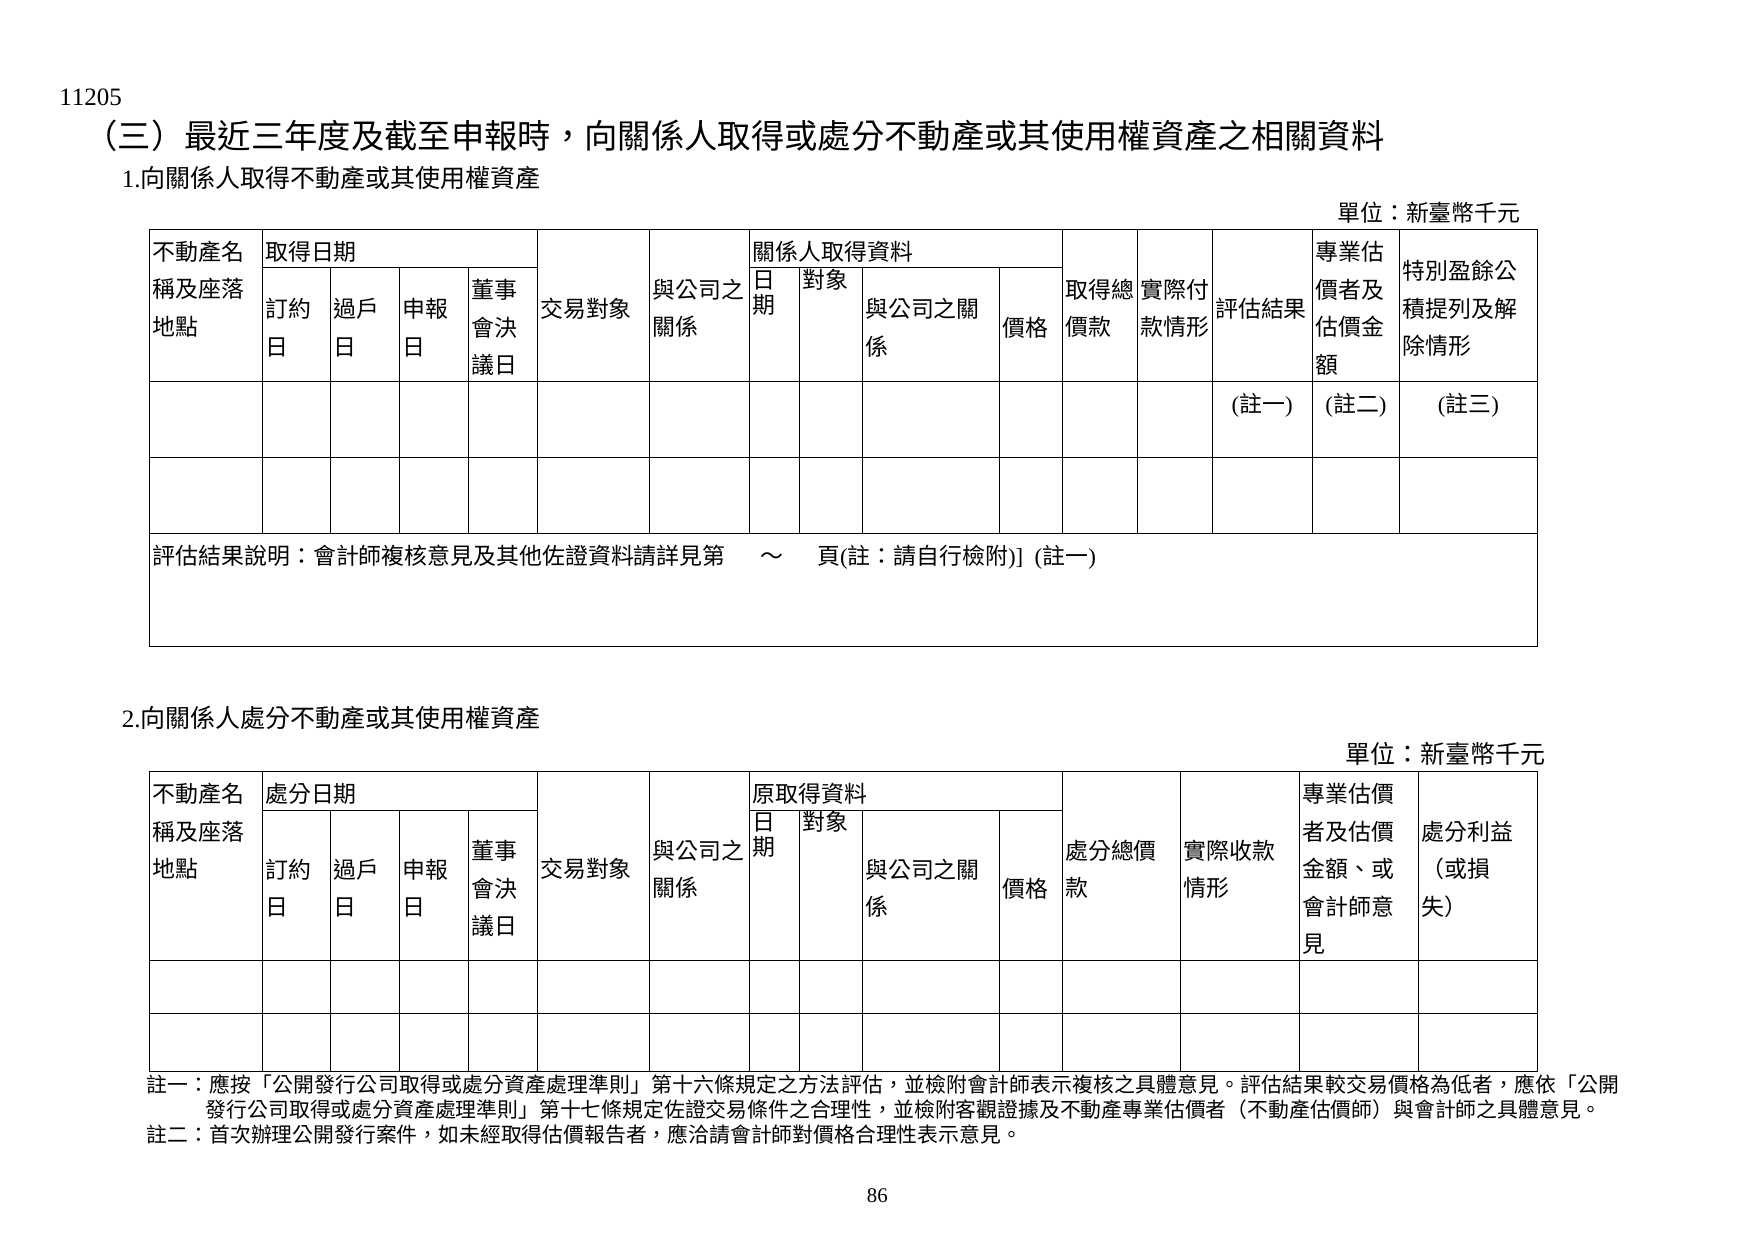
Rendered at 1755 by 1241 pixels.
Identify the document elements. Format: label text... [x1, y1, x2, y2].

table_cell 申報日 [400, 268, 468, 381]
table_cell [650, 1014, 749, 1071]
table_cell [469, 1014, 537, 1071]
table_header 交易對象 [538, 230, 649, 381]
table_cell [263, 382, 330, 457]
table_cell [1213, 458, 1312, 533]
table_header 與公司之關係 [650, 772, 749, 959]
table_cell [1300, 961, 1418, 1013]
table_cell [863, 961, 999, 1013]
table_cell [1538, 533, 1574, 646]
table_cell [750, 1014, 799, 1071]
table_cell [863, 458, 999, 533]
table_cell [1063, 1014, 1180, 1071]
table_cell [1138, 382, 1212, 457]
text （三）最近三年度及截至申報時，向關係人取得或處分不動產或其使用權資產之相關資料 [84, 109, 1645, 158]
table_cell 申報日 [400, 811, 468, 959]
table_header 不動產名稱及座落地點 [150, 772, 262, 959]
table_cell 與公司之關係 [863, 811, 999, 959]
table_cell 對象 [800, 268, 862, 381]
table_cell [331, 1014, 399, 1071]
table_header 實際付款情形 [1138, 230, 1212, 381]
table_cell [469, 458, 537, 533]
table_header 與公司之關係 [650, 230, 749, 381]
table_cell [150, 458, 262, 533]
table_header [1538, 229, 1574, 457]
text 單位：新臺幣千元 [59, 195, 1520, 228]
table_header [1538, 771, 1574, 1013]
table_cell [538, 961, 649, 1013]
table_cell [150, 1014, 262, 1071]
table_cell [150, 961, 262, 1013]
table_cell [1000, 458, 1062, 533]
table_cell [263, 961, 330, 1013]
table_cell [400, 382, 468, 457]
text 註一：應按「公開發行公司取得或處分資產處理準則」第十六條規定之方法評估，並檢附會計師表示複核之具體意見。評估結果較交易價格為低者，應依「公開發行公司取得或處分資產處理準則」第十七條規定佐證交易條件之合理性，並檢附客觀證據及不動產專業估價者（不動產估價師）與會計師之具體意見。 [146, 1072, 1620, 1122]
table_cell [1300, 1014, 1418, 1071]
table_cell [150, 382, 262, 457]
table_cell [1181, 961, 1299, 1013]
table_cell [1313, 458, 1399, 533]
table_cell [1000, 1014, 1062, 1071]
table_header 關係人取得資料 [750, 230, 1062, 267]
table_cell 董事會決議日 [469, 811, 537, 959]
table_cell [331, 382, 399, 457]
table_header 處分總價款 [1063, 772, 1180, 959]
text 2.向關係人處分不動產或其使用權資產 [59, 697, 1545, 735]
text 1.向關係人取得不動產或其使用權資產 [59, 158, 1520, 195]
table_header 取得日期 [263, 230, 537, 267]
table_header 專業估價者及估價金額 [1313, 230, 1399, 381]
table_cell [1000, 961, 1062, 1013]
table_header 專業估價者及估價金額、或會計師意見 [1300, 772, 1418, 959]
table_cell [750, 961, 799, 1013]
table_cell 過戶日 [331, 268, 399, 381]
table_cell [1538, 1013, 1574, 1071]
table_cell [1138, 458, 1212, 533]
table_cell [1063, 961, 1180, 1013]
table_cell [650, 458, 749, 533]
table_cell [650, 382, 749, 457]
table_cell 對象 [800, 811, 862, 959]
table_cell 董事會決議日 [469, 268, 537, 381]
table_header 處分利益（或損失） [1419, 772, 1537, 959]
table_cell 訂約日 [263, 268, 330, 381]
table_cell [263, 1014, 330, 1071]
table_cell [538, 382, 649, 457]
table_cell [863, 382, 999, 457]
table_cell [1419, 1014, 1537, 1071]
table_cell [863, 1014, 999, 1071]
table_cell (註三) [1400, 382, 1537, 457]
text 單位：新臺幣千元 [59, 735, 1545, 771]
table_header 特別盈餘公積提列及解除情形 [1400, 230, 1537, 381]
table_cell 評估結果說明：會計師複核意見及其他佐證資料請詳見第 ～ 頁(註：請自行檢附)] (註一) [150, 534, 1537, 646]
table_cell 過戶日 [331, 811, 399, 959]
table_cell (註二) [1313, 382, 1399, 457]
table_cell [400, 458, 468, 533]
table_cell [538, 1014, 649, 1071]
table_cell 與公司之關係 [863, 268, 999, 381]
table_cell [650, 961, 749, 1013]
table_cell [538, 458, 649, 533]
table_cell 日期 [750, 811, 799, 959]
text 註二：首次辦理公開發行案件，如未經取得估價報告者，應洽請會計師對價格合理性表示意見。 [147, 1122, 1620, 1147]
table_cell [750, 382, 799, 457]
table_cell [469, 382, 537, 457]
table_header 不動產名稱及座落地點 [150, 230, 262, 381]
table_cell (註一) [1213, 382, 1312, 457]
table_cell [469, 961, 537, 1013]
table_header 原取得資料 [750, 772, 1062, 809]
table_cell 訂約日 [263, 811, 330, 959]
table_cell [750, 458, 799, 533]
table_cell [1063, 382, 1137, 457]
table_cell [800, 1014, 862, 1071]
table_cell 價格 [1000, 268, 1062, 381]
table_cell [1063, 458, 1137, 533]
table_cell 價格 [1000, 811, 1062, 959]
table_cell [331, 961, 399, 1013]
table_header 取得總價款 [1063, 230, 1137, 381]
table_header 評估結果 [1213, 230, 1312, 381]
table_cell [263, 458, 330, 533]
table_header 處分日期 [263, 772, 537, 809]
table_header 交易對象 [538, 772, 649, 959]
table_cell [331, 458, 399, 533]
table_cell [800, 382, 862, 457]
table_cell 日期 [750, 268, 799, 381]
table_cell [400, 1014, 468, 1071]
table_cell [1000, 382, 1062, 457]
table_cell [1181, 1014, 1299, 1071]
table_cell [400, 961, 468, 1013]
table_cell [800, 961, 862, 1013]
table_cell [1538, 457, 1574, 533]
table_cell [1419, 961, 1537, 1013]
table_cell [800, 458, 862, 533]
table_header 實際收款 情形 [1181, 772, 1299, 959]
table_cell [1400, 458, 1537, 533]
